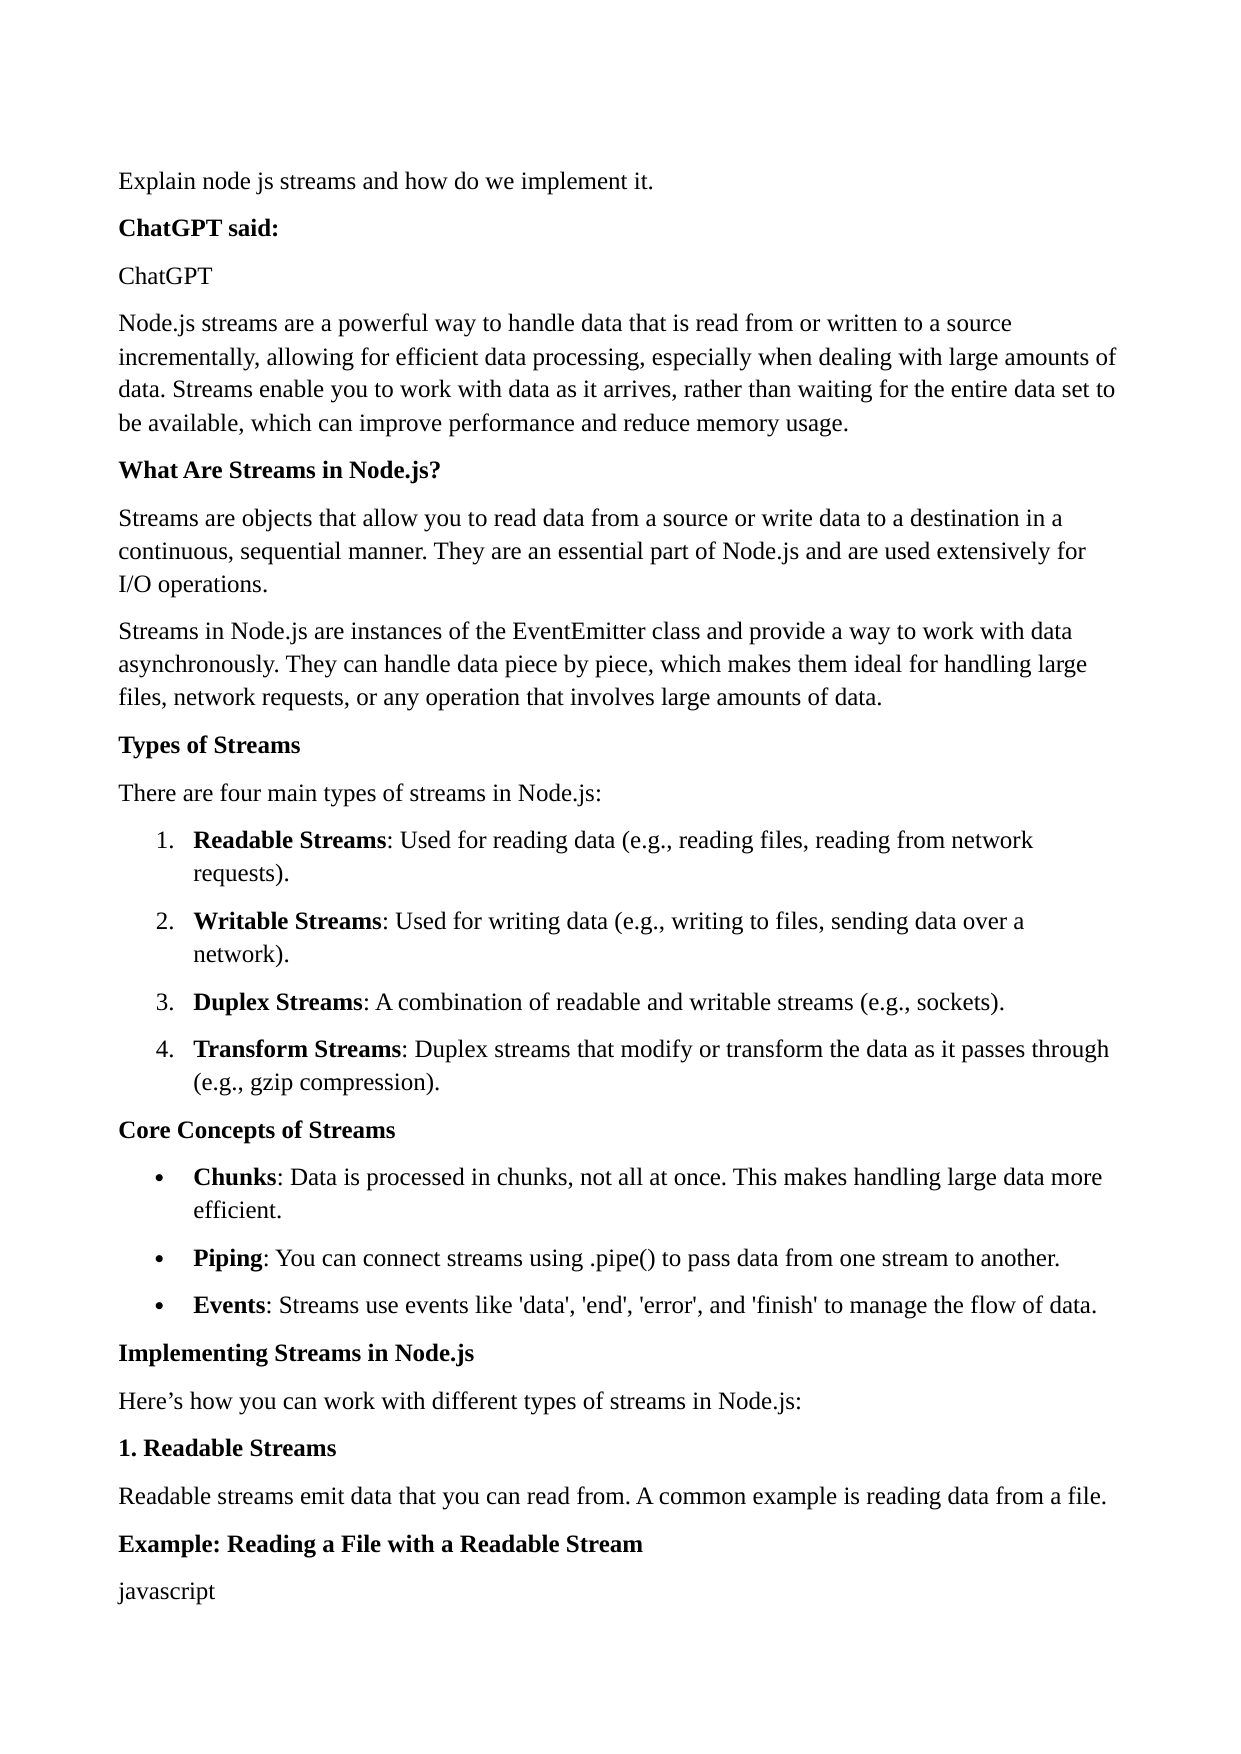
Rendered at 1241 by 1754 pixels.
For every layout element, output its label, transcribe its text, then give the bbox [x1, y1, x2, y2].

text Streams in Node.js are instances of the EventEmitter class and provide a way to work with data asynchronously. They can handle data piece by piece, which makes them ideal for handling large files, network requests, or any operation that involves large amounts of data. [118, 616, 1122, 711]
text ChatGPT said: [118, 213, 1122, 242]
text Types of Streams [118, 730, 1122, 759]
list Transform Streams: Duplex streams that modify or transform the data as it passes through (e.g., gzip compression). [156, 1034, 1122, 1096]
text Implementing Streams in Node.js [118, 1338, 1122, 1367]
list Events: Streams use events like 'data', 'end', 'error', and 'finish' to manage the flow of data. [156, 1291, 1122, 1319]
text ChatGPT [118, 261, 1122, 290]
text javascript [118, 1576, 1122, 1605]
text There are four main types of streams in Node.js: [118, 778, 1122, 806]
text What Are Streams in Node.js? [118, 455, 1122, 484]
text Here’s how you can work with different types of streams in Node.js: [118, 1386, 1122, 1414]
list Writable Streams: Used for writing data (e.g., writing to files, sending data over a network). [156, 906, 1122, 968]
text Explain node js streams and how do we implement it. [118, 166, 1122, 194]
text Node.js streams are a powerful way to handle data that is read from or written to a source incrementally, allowing for efficient data processing, especially when dealing with large amounts of data. Streams enable you to work with data as it arrives, rather than waiting for the entire data set to be available, which can improve performance and reduce memory usage. [118, 308, 1122, 436]
text Core Concepts of Streams [118, 1115, 1122, 1143]
text 1. Readable Streams [118, 1433, 1122, 1462]
text Readable streams emit data that you can read from. A common example is reading data from a file. [118, 1481, 1122, 1510]
list Piping: You can connect streams using .pipe() to pass data from one stream to another. [156, 1243, 1122, 1272]
text Streams are objects that allow you to read data from a source or write data to a destination in a continuous, sequential manner. They are an essential part of Node.js and are used extensively for I/O operations. [118, 503, 1122, 598]
list Duplex Streams: A combination of readable and writable streams (e.g., sockets). [156, 987, 1122, 1015]
list Readable Streams: Used for reading data (e.g., reading files, reading from network requests). [156, 825, 1122, 887]
list Chunks: Data is processed in chunks, not all at once. This makes handling large data more efficient. [156, 1162, 1122, 1224]
text Example: Reading a File with a Readable Stream [118, 1529, 1122, 1557]
